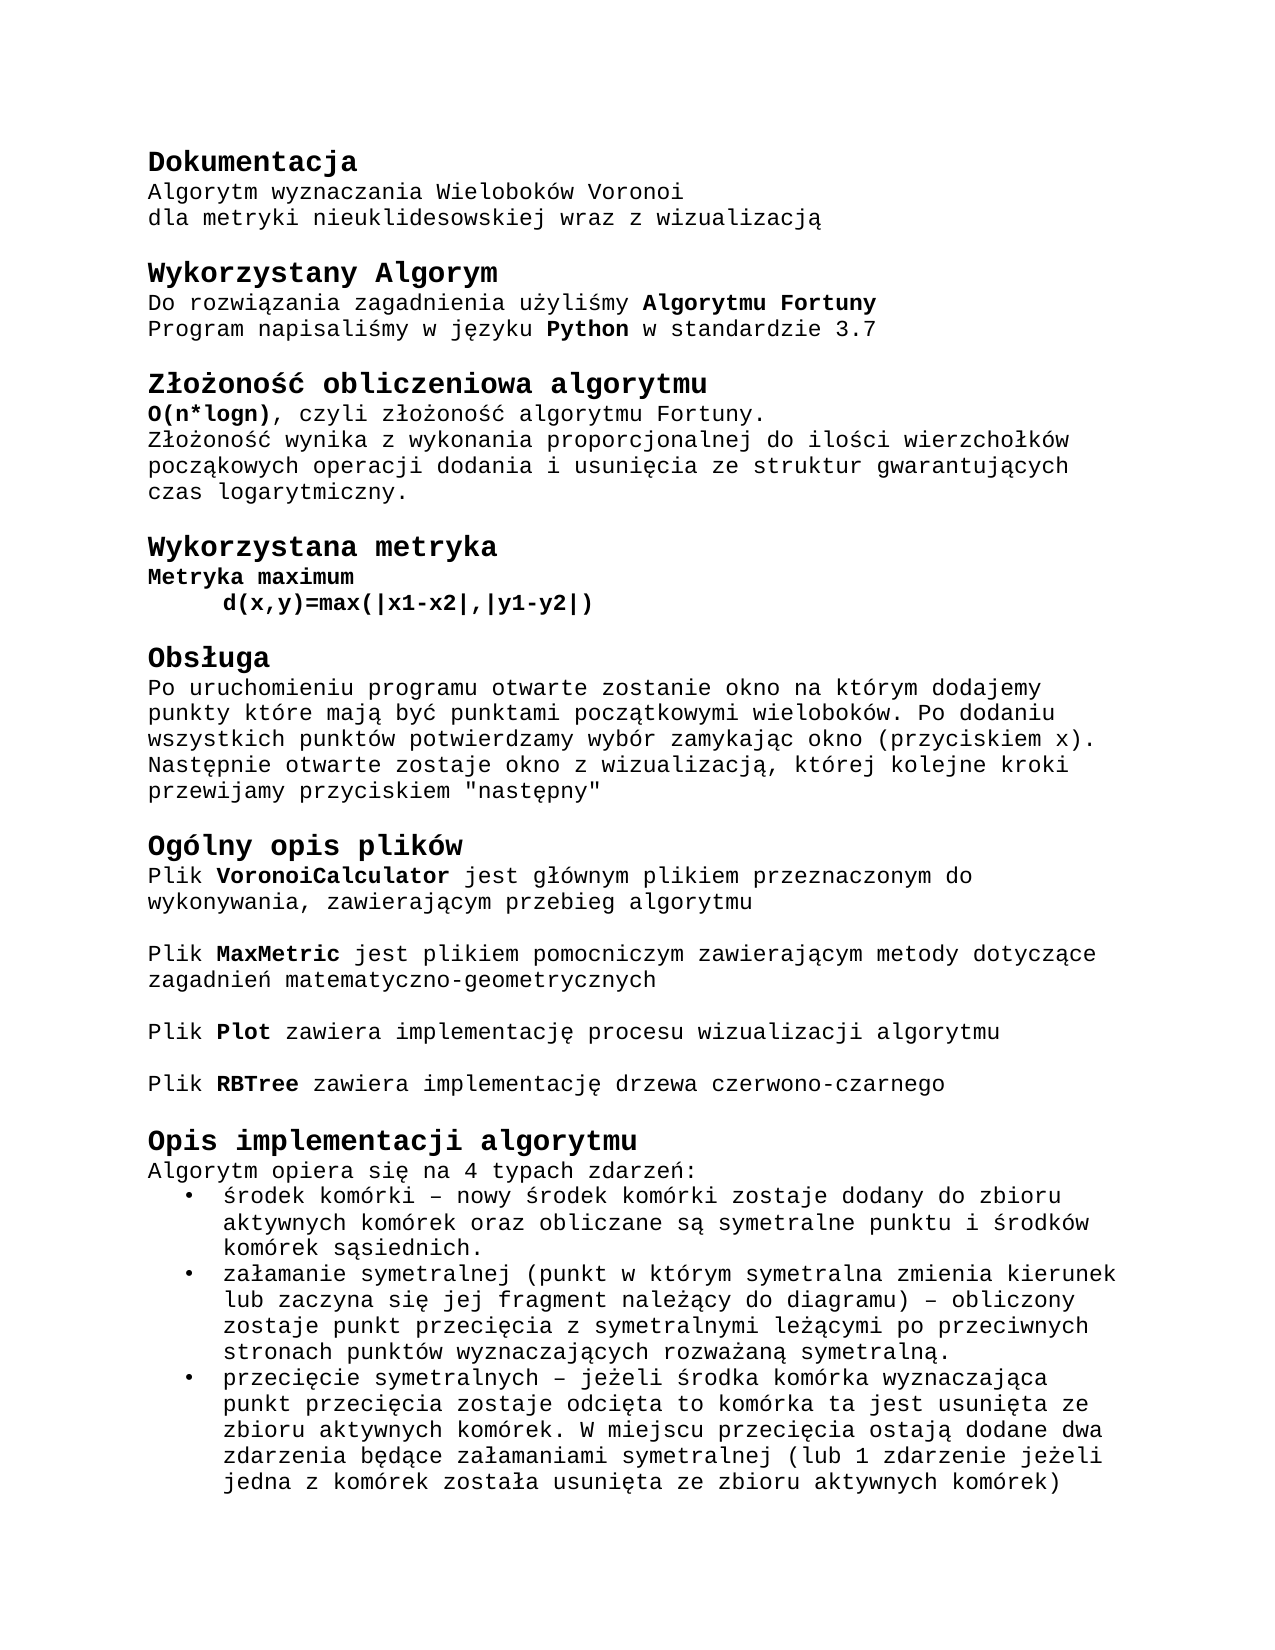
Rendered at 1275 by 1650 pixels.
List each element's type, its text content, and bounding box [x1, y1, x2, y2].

text Algorytm wyznaczania Wieloboków Voronoi [148, 181, 1127, 207]
text Program napisaliśmy w języku Python w standardzie 3.7 [148, 317, 1127, 343]
text Obsługa [148, 643, 1127, 676]
text Plik MaxMetric jest plikiem pomocniczym zawierającym metody dotyczące zagadnień matematyczno-geometrycznych [148, 942, 1127, 994]
text Wykorzystana metryka [148, 532, 1127, 565]
text d(x,y)=max(|x1-x2|,|y1-y2|) [148, 591, 1127, 617]
text O(n*logn), czyli złożoność algorytmu Fortuny. [148, 402, 1127, 428]
list załamanie symetralnej (punkt w którym symetralna zmienia kierunek lub zaczyna się jej fragment należący do diagramu) – obliczony zostaje punkt przecięcia z symetralnymi leżącymi po przeciwnych stronach punktów wyznaczających rozważaną symetralną. [185, 1263, 1127, 1366]
text Plik VoronoiCalculator jest głównym plikiem przeznaczonym do wykonywania, zawierającym przebieg algorytmu [148, 864, 1127, 916]
text Do rozwiązania zagadnienia użyliśmy Algorytmu Fortuny [148, 291, 1127, 317]
text Następnie otwarte zostaje okno z wizualizacją, której kolejne kroki przewijamy przyciskiem "następny" [148, 754, 1127, 806]
list środek komórki – nowy środek komórki zostaje dodany do zbioru aktywnych komórek oraz obliczane są symetralne punktu i środków komórek sąsiednich. [185, 1185, 1127, 1263]
text Złożoność obliczeniowa algorytmu [148, 369, 1127, 402]
text dla metryki nieuklidesowskiej wraz z wizualizacją [148, 207, 1127, 232]
text Dokumentacja [148, 148, 1127, 181]
text Plik Plot zawiera implementację procesu wizualizacji algorytmu [148, 1020, 1127, 1046]
text Plik RBTree zawiera implementację drzewa czerwono-czarnego [148, 1072, 1127, 1098]
text Po uruchomieniu programu otwarte zostanie okno na którym dodajemy punkty które mają być punktami początkowymi wieloboków. Po dodaniu wszystkich punktów potwierdzamy wybór zamykając okno (przyciskiem x). [148, 676, 1127, 754]
text Złożoność wynika z wykonania proporcjonalnej do ilości wierzchołków począkowych operacji dodania i usunięcia ze struktur gwarantujących czas logarytmiczny. [148, 428, 1127, 506]
text Wykorzystany Algorym [148, 258, 1127, 291]
text Ogólny opis plików [148, 831, 1127, 864]
text Opis implementacji algorytmu [148, 1126, 1127, 1159]
text Algorytm opiera się na 4 typach zdarzeń: [148, 1159, 1127, 1185]
text Metryka maximum [148, 565, 1127, 591]
list przecięcie symetralnych – jeżeli środka komórka wyznaczająca punkt przecięcia zostaje odcięta to komórka ta jest usunięta ze zbioru aktywnych komórek. W miejscu przecięcia ostają dodane dwa zdarzenia będące załamaniami symetralnej (lub 1 zdarzenie jeżeli jedna z komórek została usunięta ze zbioru aktywnych komórek) [185, 1366, 1127, 1496]
